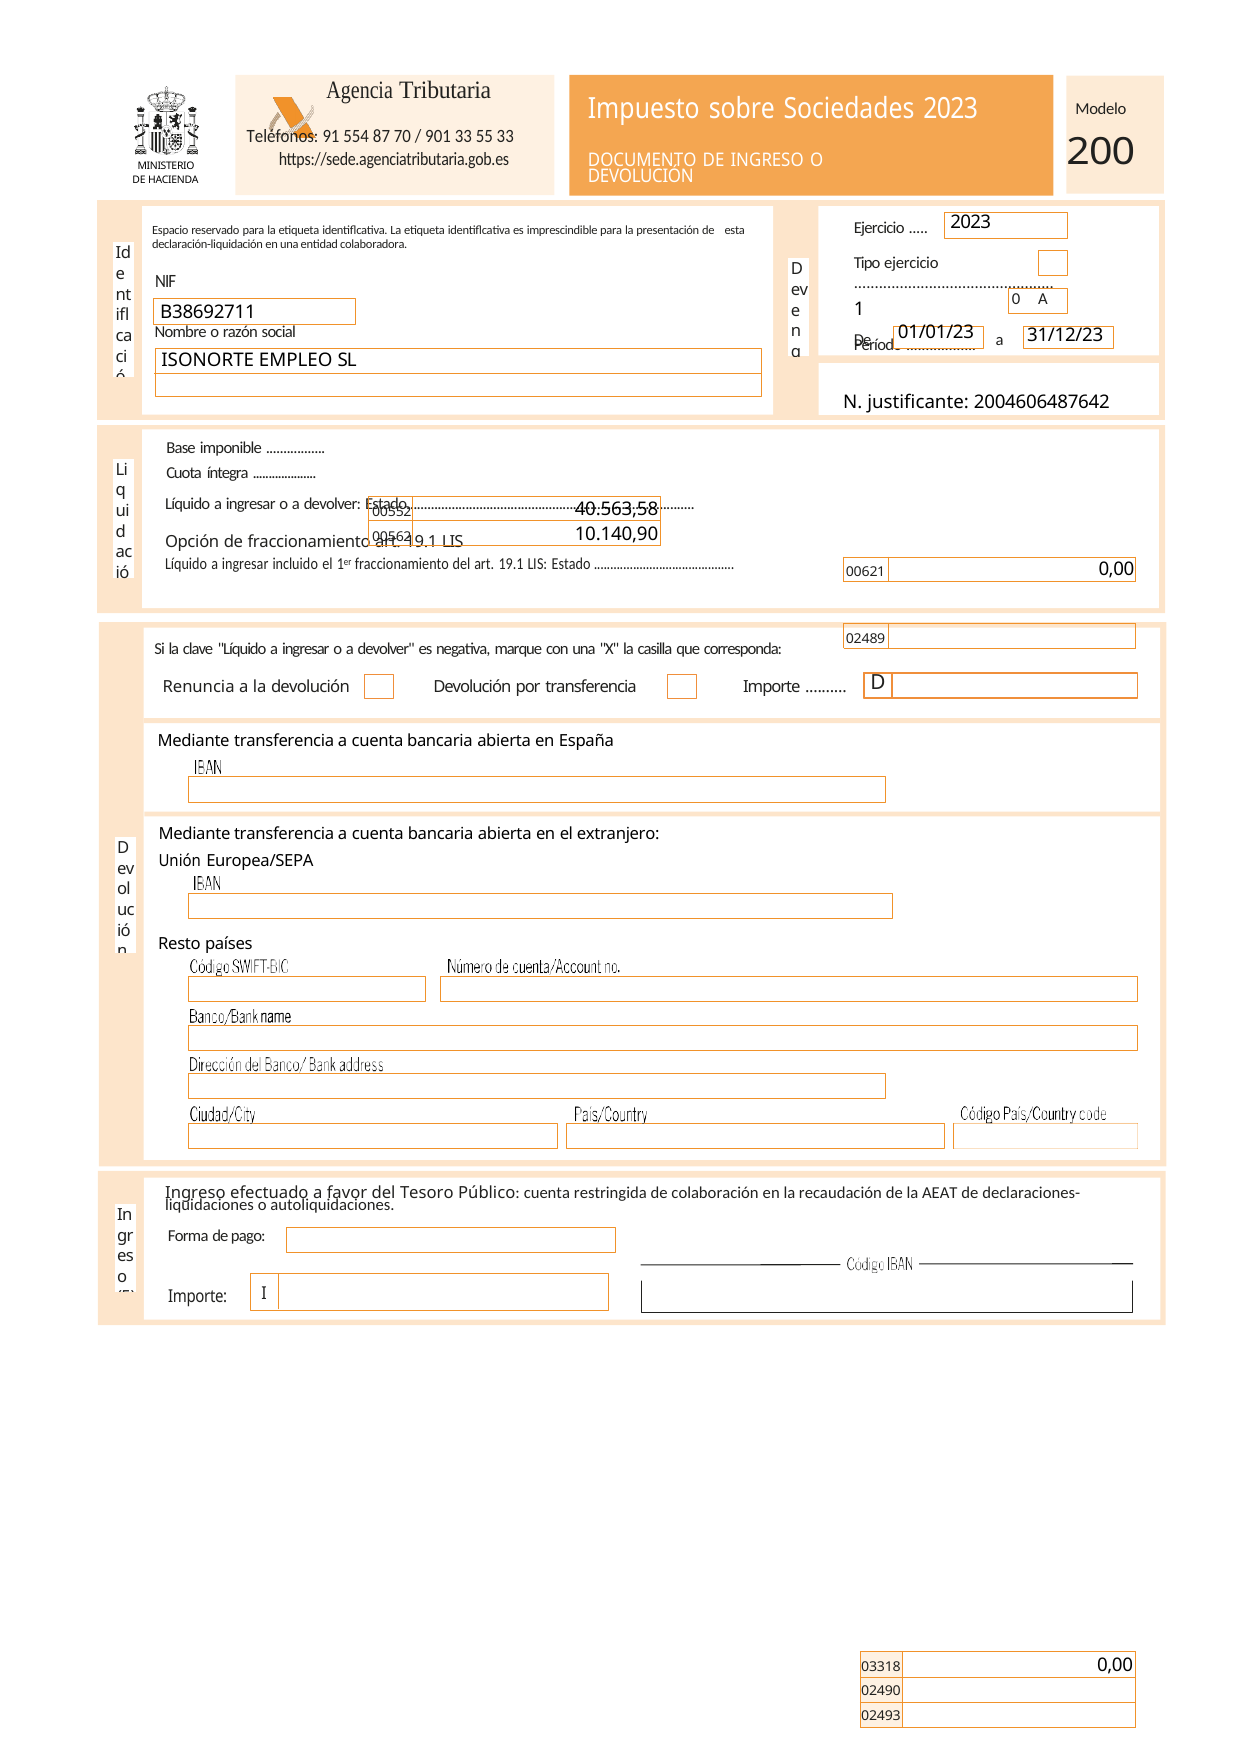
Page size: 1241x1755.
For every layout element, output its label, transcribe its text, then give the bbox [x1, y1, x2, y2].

table_cell 02493 [861, 1703, 902, 1727]
table_cell [903, 1703, 1135, 1727]
text Devengo (2) [791, 258, 809, 356]
text Ingreso (5) [117, 1204, 136, 1292]
text Devolución (4) [117, 837, 136, 953]
table_header 03318 [861, 1652, 902, 1676]
text Liquidación (3) [115, 459, 134, 578]
table_cell [903, 1678, 1135, 1702]
table_header 0,00 [903, 1652, 1135, 1676]
table_cell 02490 [861, 1678, 902, 1702]
text Identiflcación (1) [115, 242, 134, 377]
